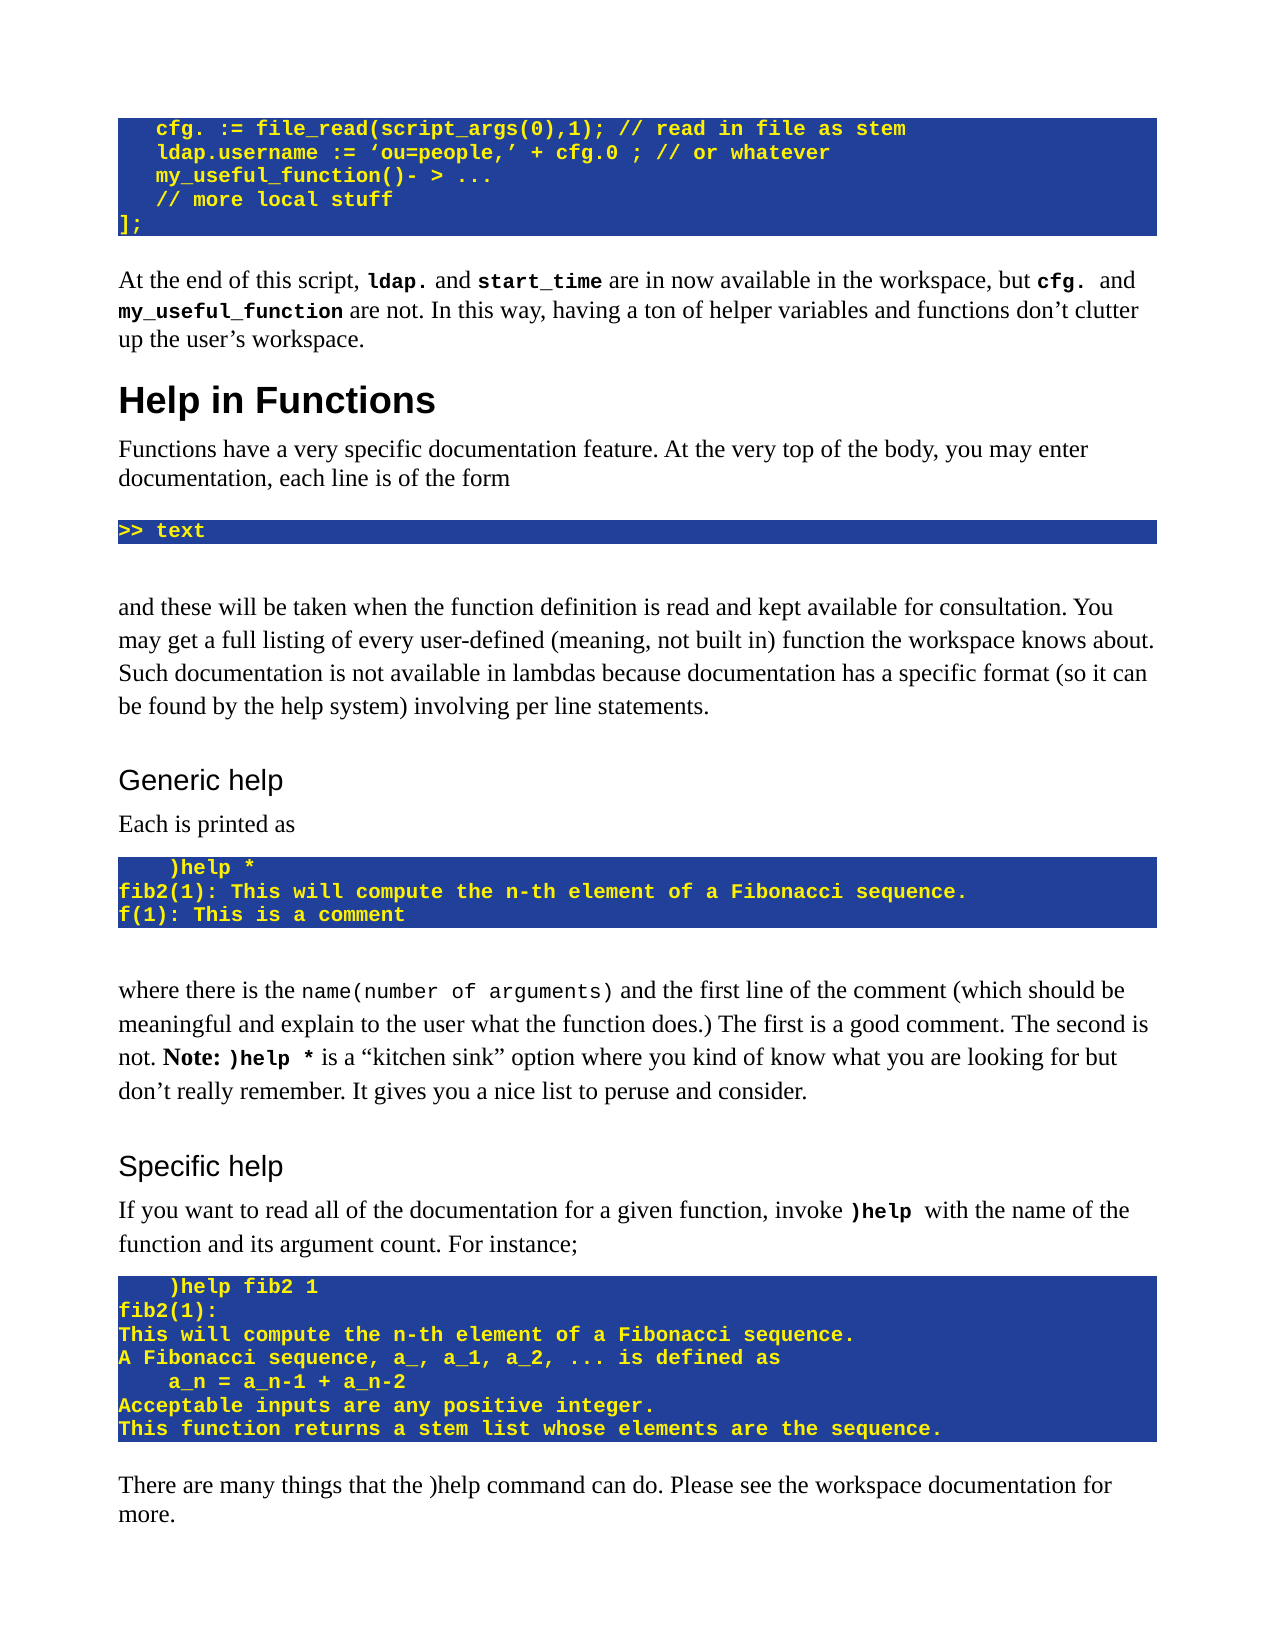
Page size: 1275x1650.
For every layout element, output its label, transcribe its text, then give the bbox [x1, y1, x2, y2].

text )help fib2 1 [118, 1276, 1157, 1300]
text f(1): This is a comment [118, 904, 1157, 928]
text where there is the name(number of arguments) and the first line of the comment (which should be meaningful and explain to the user what the function does.) The first is a good comment. The second is not. Note: )help * is a “kitchen sink” option where you kind of know what you are looking for but don’t really remember. It gives you a nice list to peruse and consider. [118, 976, 1157, 1105]
text fib2(1): This will compute the n-th element of a Fibonacci sequence. [118, 881, 1157, 904]
text Acceptable inputs are any positive integer. [118, 1394, 1157, 1418]
text ldap.username := ‘ou=people,’ + cfg.0 ; // or whatever [118, 142, 1157, 165]
text Each is printed as [118, 809, 1157, 838]
subtitle Specific help [118, 1149, 1157, 1182]
text )help * [118, 857, 1157, 881]
text At the end of this script, ldap. and start_time are in now available in the workspace, but cfg. and my_useful_function are not. In this way, having a ton of helper variables and functions don’t clutter up the user’s workspace. [118, 265, 1157, 353]
text // more local stuff [118, 189, 1157, 213]
text Functions have a very specific documentation feature. At the very top of the body, you may enter documentation, each line is of the form [118, 434, 1157, 492]
text >> text [118, 520, 1157, 544]
text ]; [118, 213, 1157, 236]
text A Fibonacci sequence, a_, a_1, a_2, ... is defined as [118, 1347, 1157, 1371]
subtitle Generic help [118, 763, 1157, 797]
text fib2(1): [118, 1300, 1157, 1324]
subtitle Help in Functions [118, 378, 1157, 422]
text There are many things that the )help command can do. Please see the workspace documentation for more. [118, 1471, 1157, 1528]
text my_useful_function()- > ... [118, 165, 1157, 189]
text This will compute the n-th element of a Fibonacci sequence. [118, 1324, 1157, 1347]
text If you want to read all of the documentation for a given function, invoke )help with the name of the function and its argument count. For instance; [118, 1195, 1157, 1257]
text cfg. := file_read(script_args(0),1); // read in file as stem [118, 118, 1157, 142]
text This function returns a stem list whose elements are the sequence. [118, 1418, 1157, 1442]
text a_n = a_n-1 + a_n-2 [118, 1371, 1157, 1394]
text and these will be taken when the function definition is read and kept available for consultation. You may get a full listing of every user-defined (meaning, not built in) function the workspace knows about. Such documentation is not available in lambdas because documentation has a specific format (so it can be found by the help system) involving per line statements. [118, 592, 1157, 719]
